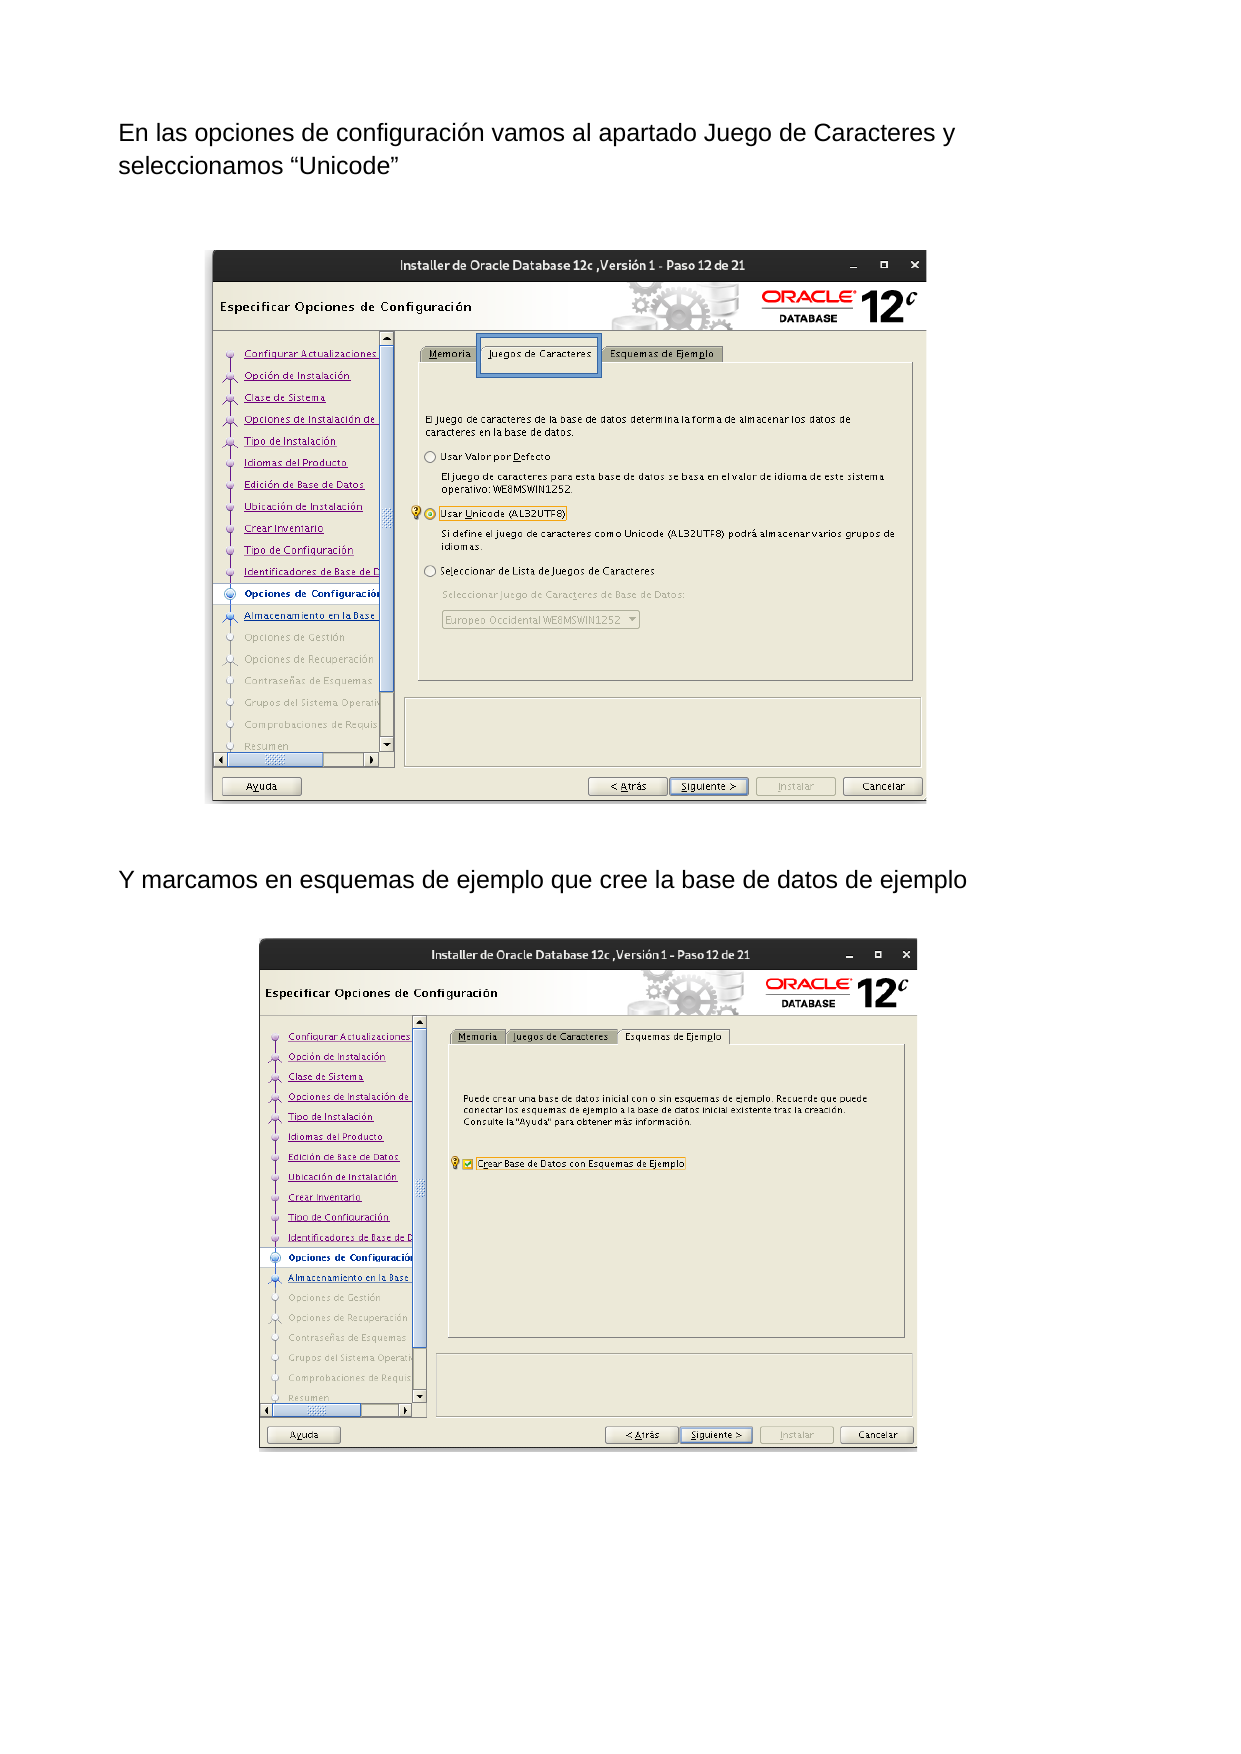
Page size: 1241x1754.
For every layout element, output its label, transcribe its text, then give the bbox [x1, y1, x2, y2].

picture [309, 938, 851, 1452]
picture [249, 250, 853, 804]
text En las opciones de configuración vamos al apartado Juego de Caracteres y seleccionamos “Unicode” [118, 118, 1122, 180]
text Y marcamos en esquemas de ejemplo que cree la base de datos de ejemplo [118, 865, 1122, 894]
